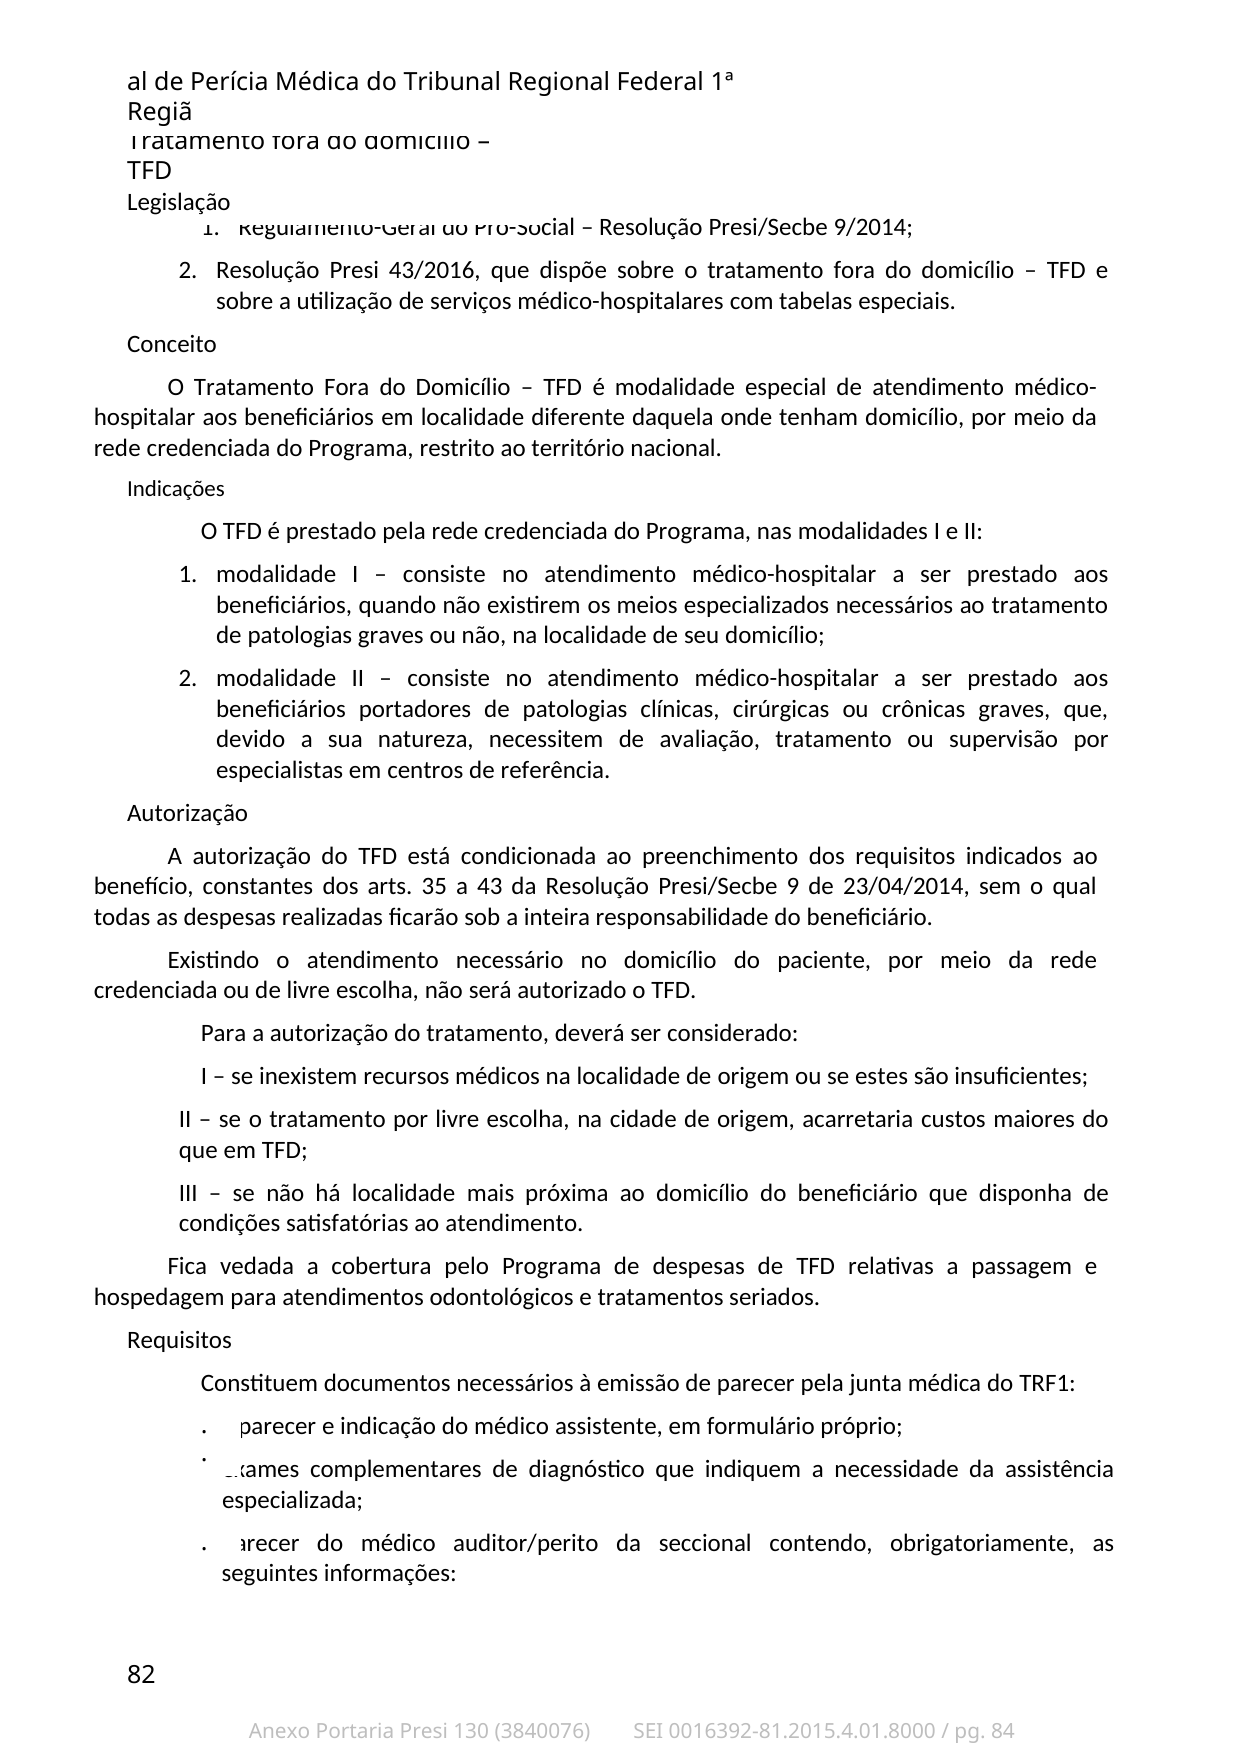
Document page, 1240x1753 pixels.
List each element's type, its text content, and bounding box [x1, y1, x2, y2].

text Autorização [127, 797, 268, 827]
text 1. Regulamento-Geral do Pro-Social – Resolução Presi/Secbe 9/2014; [201, 211, 1002, 242]
text sobre a utilização de serviços médico-hospitalares com tabelas especiais. [216, 285, 1231, 315]
text 82 [127, 1659, 172, 1689]
text Anexo Portaria Presi 130 (3840076) [248, 1720, 613, 1743]
text hospitalar aos beneficiários em localidade diferente daquela onde tenham domicílio, por meio da [93, 401, 1231, 432]
text Existindo o atendimento necessário no domicílio do paciente, por meio da rede [167, 944, 1231, 974]
text Constituem documentos necessários à emissão de parecer pela junta médica do TRF1: [201, 1367, 1189, 1398]
text beneficiários, quando não existirem os meios especializados necessários ao tratamento [216, 589, 1231, 619]
text beneficiários portadores de patologias clínicas, cirúrgicas ou crônicas graves, que, [216, 693, 1231, 723]
text todas as despesas realizadas ficarão sob a inteira responsabilidade do beneficiário. [93, 901, 1231, 931]
text condições satisfatórias ao atendimento. [178, 1207, 1231, 1238]
text parecer do médico auditor/perito da seccional contendo, obrigatoriamente, as [241, 1527, 1231, 1557]
text III – se não há localidade mais próxima ao domicílio do beneficiário que disponha de [178, 1177, 1231, 1207]
text O TFD é prestado pela rede credenciada do Programa, nas modalidades I e II: [201, 515, 1081, 546]
text . [201, 1528, 232, 1556]
text de patologias graves ou não, na localidade de seu domicílio; [216, 619, 1231, 650]
text Requisitos [127, 1324, 252, 1355]
text seguintes informações: [221, 1557, 1231, 1588]
text 2. modalidade II – consiste no atendimento médico-hospitalar a ser prestado aos [178, 662, 1231, 693]
text especialistas em centros de referência. [216, 754, 1231, 784]
text A autorização do TFD está condicionada ao preenchimento dos requisitos indicados ao [167, 840, 1231, 870]
text rede credenciada do Programa, restrito ao território nacional. [93, 432, 1231, 462]
text devido a sua natureza, necessitem de avaliação, tratamento ou supervisão por [216, 723, 1231, 754]
text al de Perícia Médica do Tribunal Regional Federal 1ª Regiã [127, 66, 799, 127]
text que em TFD; [179, 1134, 1231, 1164]
text O Tratamento Fora do Domicílio – TFD é modalidade especial de atendimento médico- [167, 371, 1231, 401]
text benefício, constantes dos arts. 35 a 43 da Resolução Presi/Secbe 9 de 23/04/2014, sem o qual [93, 870, 1231, 901]
text especializada; [222, 1484, 1231, 1514]
text Legislação [127, 186, 533, 216]
text parecer e indicação do médico assistente, em formulário próprio; [241, 1410, 984, 1441]
text Para a autorização do tratamento, deverá ser considerado: [201, 1017, 870, 1048]
text Fica vedada a cobertura pelo Programa de despesas de TFD relativas a passagem e [167, 1250, 1231, 1281]
text I – se inexistem recursos médicos na localidade de origem ou se estes são insuficientes; [201, 1060, 1203, 1091]
text . [201, 1411, 232, 1439]
text 1. modalidade I – consiste no atendimento médico-hospitalar a ser prestado aos [178, 558, 1231, 589]
text SEI 0016392-81.2015.4.01.8000 / pg. 84 [633, 1720, 1048, 1743]
text Indicações [127, 474, 242, 502]
text Tratamento fora do domicílio – TFD [127, 136, 533, 186]
text II – se o tratamento por livre escolha, na cidade de origem, acarretaria custos maiores do [179, 1103, 1231, 1134]
text 2. Resolução Presi 43/2016, que dispõe sobre o tratamento fora do domicílio – TFD e [178, 254, 1231, 285]
text Conceito [127, 328, 237, 358]
text credenciada ou de livre escolha, não será autorizado o TFD. [93, 974, 1231, 1005]
text exames complementares de diagnóstico que indiquem a necessidade da assistência [222, 1453, 1231, 1484]
picture [88, 26, 852, 91]
text . [201, 1439, 232, 1467]
text hospedagem para atendimentos odontológicos e tratamentos seriados. [93, 1281, 1231, 1311]
